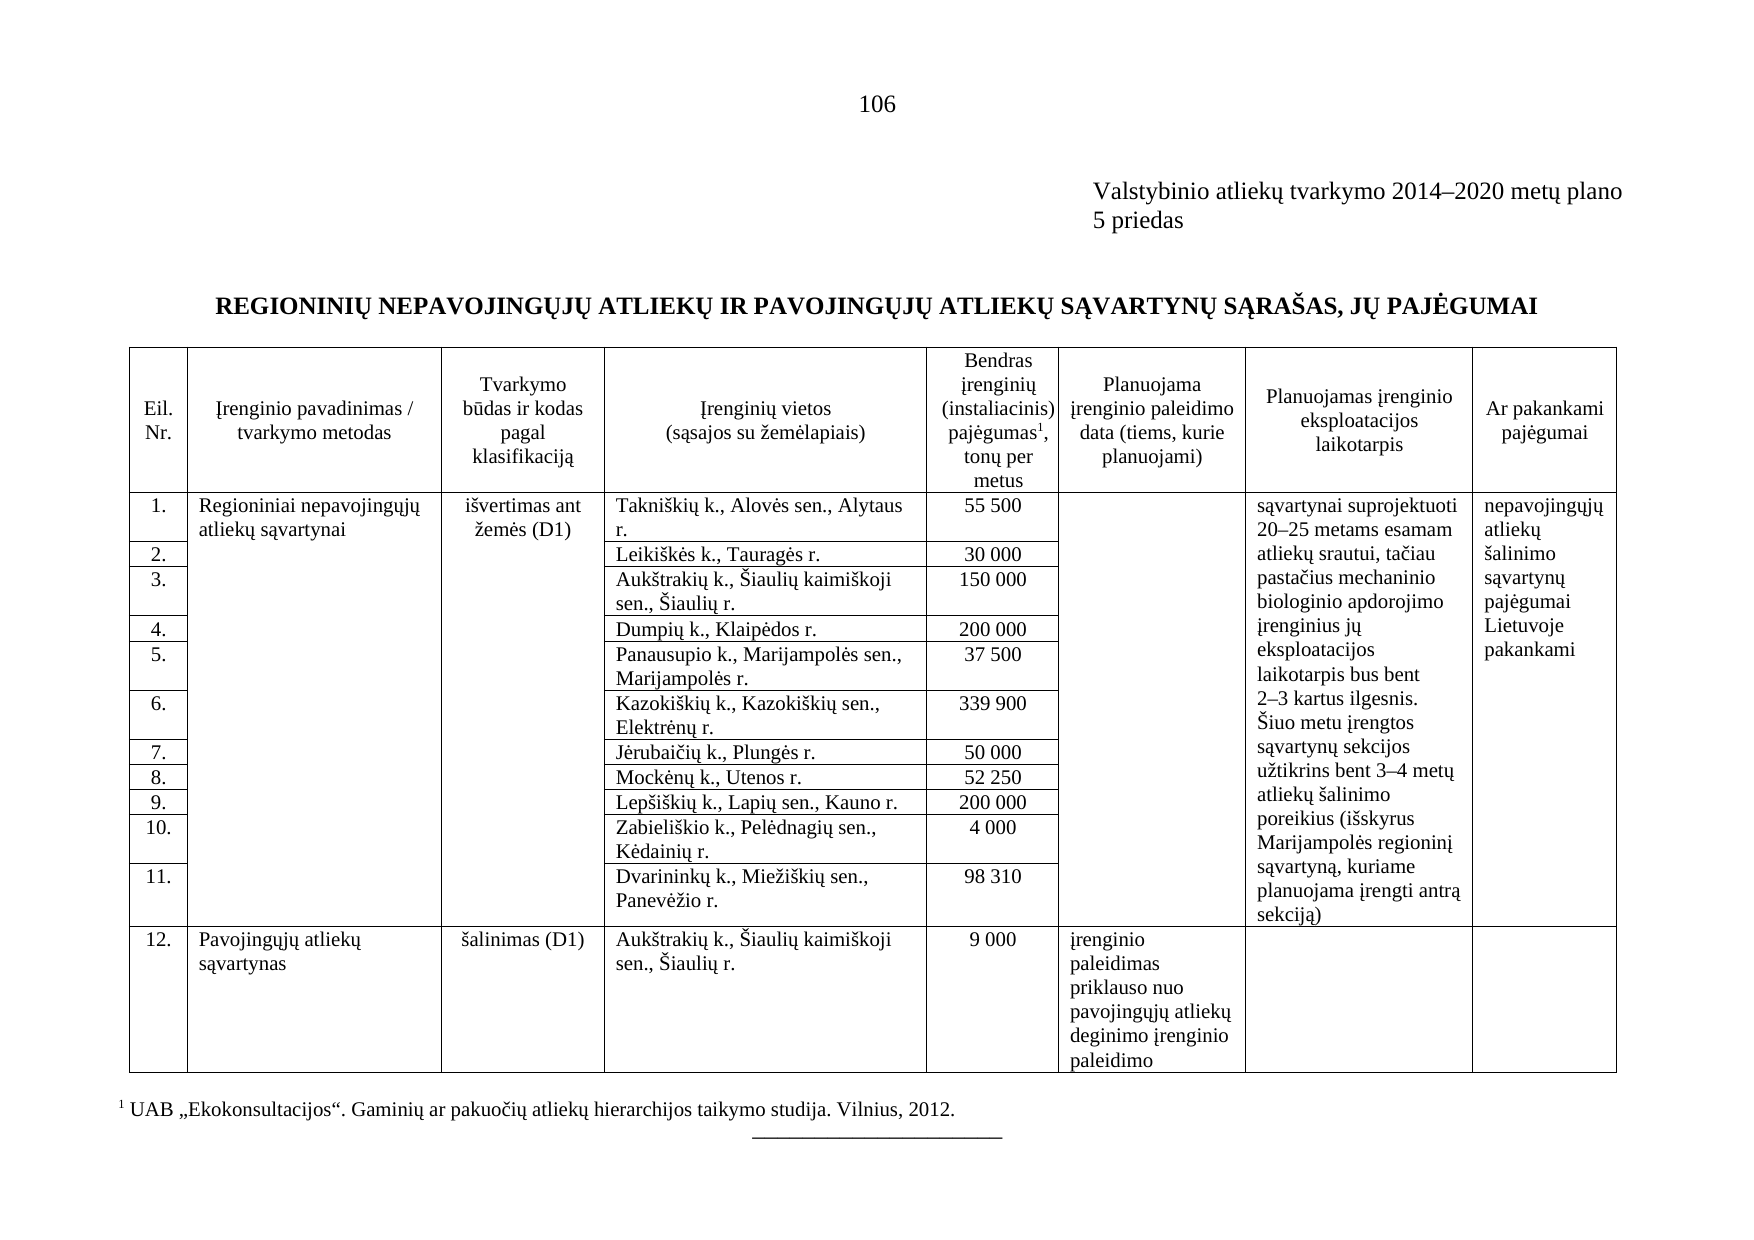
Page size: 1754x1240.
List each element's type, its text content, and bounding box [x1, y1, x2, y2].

text Regioninių nepavojingųjų atliekų ir pavojingųjų atliekų sąvartynų sąrašas, jų pajėgumai [118, 291, 1636, 320]
table_cell Pavojingųjų atliekų sąvartynas [188, 927, 441, 1072]
table_cell Panausupio k., Marijampolės sen., Marijampolės r. [605, 642, 926, 690]
table_header Įrenginio pavadinimas / tvarkymo metodas [188, 348, 441, 492]
table_cell 98 310 [927, 864, 1058, 926]
table_cell 55 500 [927, 493, 1058, 541]
table_cell Mockėnų k., Utenos r. [605, 765, 926, 789]
table_cell Aukštrakių k., Šiaulių kaimiškoji sen., Šiaulių r. [605, 927, 926, 1072]
table_cell Regioniniai nepavojingųjų atliekų sąvartynai [188, 493, 441, 926]
table_cell 200 000 [927, 616, 1058, 641]
table_cell 339 900 [927, 691, 1058, 739]
table_cell 1. [130, 493, 187, 541]
table_cell Takniškių k., Alovės sen., Alytaus r. [605, 493, 926, 541]
table_cell Leikiškės k., Tauragės r. [605, 542, 926, 566]
table_cell Dvarininkų k., Miežiškių sen., Panevėžio r. [605, 864, 926, 926]
table_cell 37 500 [927, 642, 1058, 690]
table_cell [1473, 927, 1616, 1072]
table_cell 12. [130, 927, 187, 1072]
table_header Eil. Nr. [130, 348, 187, 492]
table_cell 52 250 [927, 765, 1058, 789]
table_cell 9 000 [927, 927, 1058, 1072]
table_cell 50 000 [927, 740, 1058, 764]
table_cell [1246, 927, 1472, 1072]
table_header Ar pakankami pajėgumai [1473, 348, 1616, 492]
table_cell 200 000 [927, 790, 1058, 814]
text Valstybinio atliekų tvarkymo 2014–2020 metų plano 5 priedas [1093, 176, 1636, 234]
table_cell 4 000 [927, 815, 1058, 863]
table_cell 2. [130, 542, 187, 566]
table_cell išvertimas ant žemės (D1) [442, 493, 604, 926]
table_header Įrenginių vietos (sąsajos su žemėlapiais) [605, 348, 926, 492]
table_cell 150 000 [927, 567, 1058, 615]
text 1 UAB „Ekokonsultacijos“. Gaminių ar pakuočių atliekų hierarchijos taikymo studija. Vilnius, 2012. [118, 1097, 1636, 1121]
table_cell [1059, 493, 1245, 926]
table_cell Kazokiškių k., Kazokiškių sen., Elektrėnų r. [605, 691, 926, 739]
table_cell 6. [130, 691, 187, 739]
table_header Planuojamas įrenginio eksploatacijos laikotarpis [1246, 348, 1472, 492]
text –––––––––––––––––––– [118, 1121, 1636, 1149]
table_cell Zabieliškio k., Pelėdnagių sen., Kėdainių r. [605, 815, 926, 863]
table_cell Aukštrakių k., Šiaulių kaimiškoji sen., Šiaulių r. [605, 567, 926, 615]
table_cell Jėrubaičių k., Plungės r. [605, 740, 926, 764]
table_cell šalinimas (D1) [442, 927, 604, 1072]
table_cell Dumpių k., Klaipėdos r. [605, 616, 926, 641]
table_cell 4. [130, 616, 187, 641]
table_cell nepavojingųjų atliekų šalinimo sąvartynų pajėgumai Lietuvoje pakankami [1473, 493, 1616, 926]
table_cell sąvartynai suprojektuoti 20–25 metams esamam atliekų srautui, tačiau pastačius mechaninio biologinio apdorojimo įrenginius jų eksploatacijos laikotarpis bus bent 2–3 kartus ilgesnis. Šiuo metu įrengtos sąvartynų sekcijos užtikrins bent 3–4 metų atliekų šalinimo poreikius (išskyrus Marijampolės regioninį sąvartyną, kuriame planuojama įrengti antrą sekciją) [1246, 493, 1472, 926]
table_cell 10. [130, 815, 187, 863]
table_header Planuojama įrenginio paleidimo data (tiems, kurie planuojami) [1059, 348, 1245, 492]
table_header Bendras įrenginių (instaliacinis) pajėgumas1, tonų per metus [927, 348, 1058, 492]
table_cell įrenginio paleidimas priklauso nuo pavojingųjų atliekų deginimo įrenginio paleidimo [1059, 927, 1245, 1072]
table_cell 11. [130, 864, 187, 926]
table_cell 30 000 [927, 542, 1058, 566]
table_cell 5. [130, 642, 187, 690]
table_cell 7. [130, 740, 187, 764]
table_cell 8. [130, 765, 187, 789]
table_cell 9. [130, 790, 187, 814]
table_cell 3. [130, 567, 187, 615]
table_cell Lepšiškių k., Lapių sen., Kauno r. [605, 790, 926, 814]
table_header Tvarkymo būdas ir kodas pagal klasifikaciją [442, 348, 604, 492]
